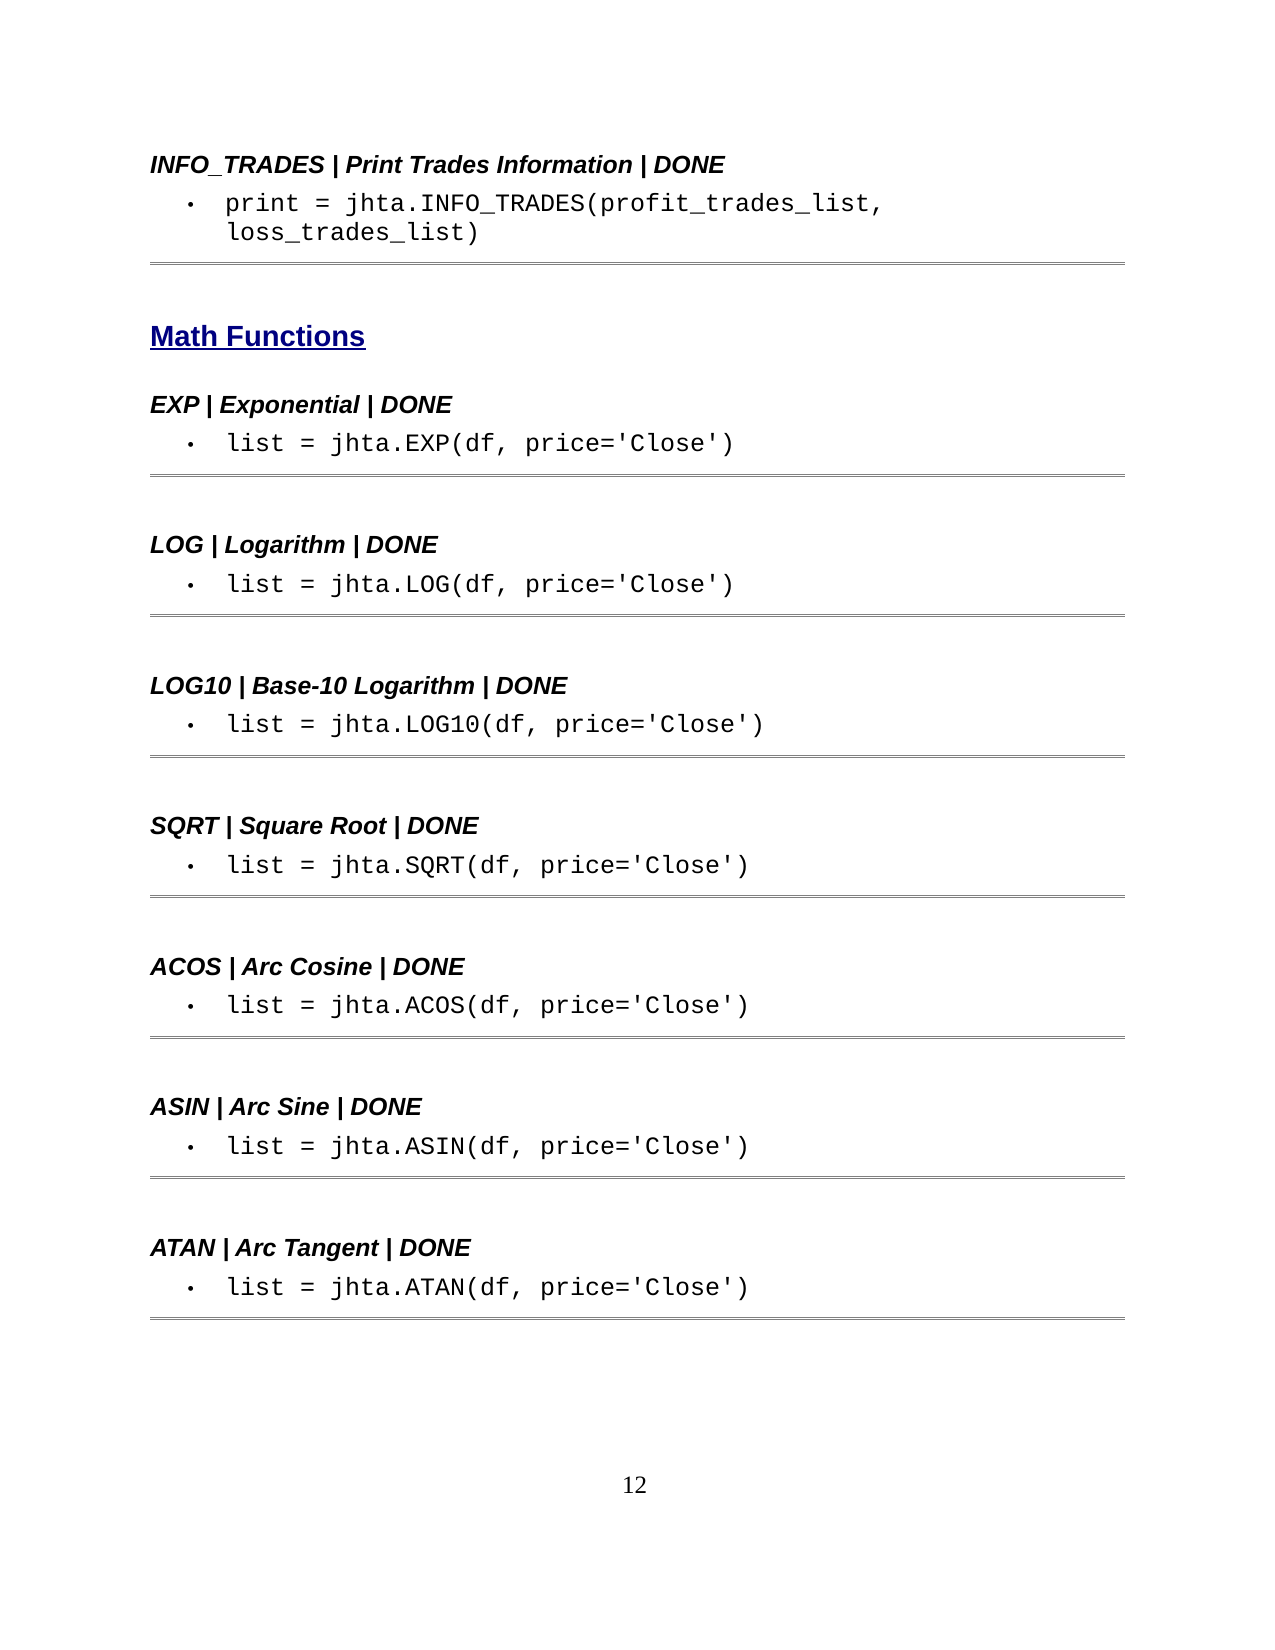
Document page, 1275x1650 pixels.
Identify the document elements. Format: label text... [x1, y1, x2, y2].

subtitle Math Functions [150, 319, 1125, 352]
list list = jhta.ATAN(df, price='Close') [187, 1274, 1125, 1302]
list list = jhta.LOG10(df, price='Close') [187, 712, 1125, 740]
list list = jhta.LOG(df, price='Close') [187, 571, 1125, 600]
list list = jhta.ASIN(df, price='Close') [187, 1133, 1125, 1162]
subtitle ACOS | Arc Cosine | DONE [150, 952, 1125, 981]
subtitle LOG | Logarithm | DONE [150, 530, 1125, 559]
subtitle ATAN | Arc Tangent | DONE [150, 1233, 1125, 1262]
subtitle ASIN | Arc Sine | DONE [150, 1092, 1125, 1121]
list print = jhta.INFO_TRADES(profit_trades_list, loss_trades_list) [187, 191, 1125, 248]
subtitle INFO_TRADES | Print Trades Information | DONE [150, 150, 1125, 178]
list list = jhta.ACOS(df, price='Close') [187, 993, 1125, 1021]
subtitle SQRT | Square Root | DONE [150, 811, 1125, 840]
list list = jhta.EXP(df, price='Close') [187, 431, 1125, 459]
subtitle EXP | Exponential | DONE [150, 390, 1125, 418]
list list = jhta.SQRT(df, price='Close') [187, 852, 1125, 881]
subtitle LOG10 | Base-10 Logarithm | DONE [150, 671, 1125, 699]
